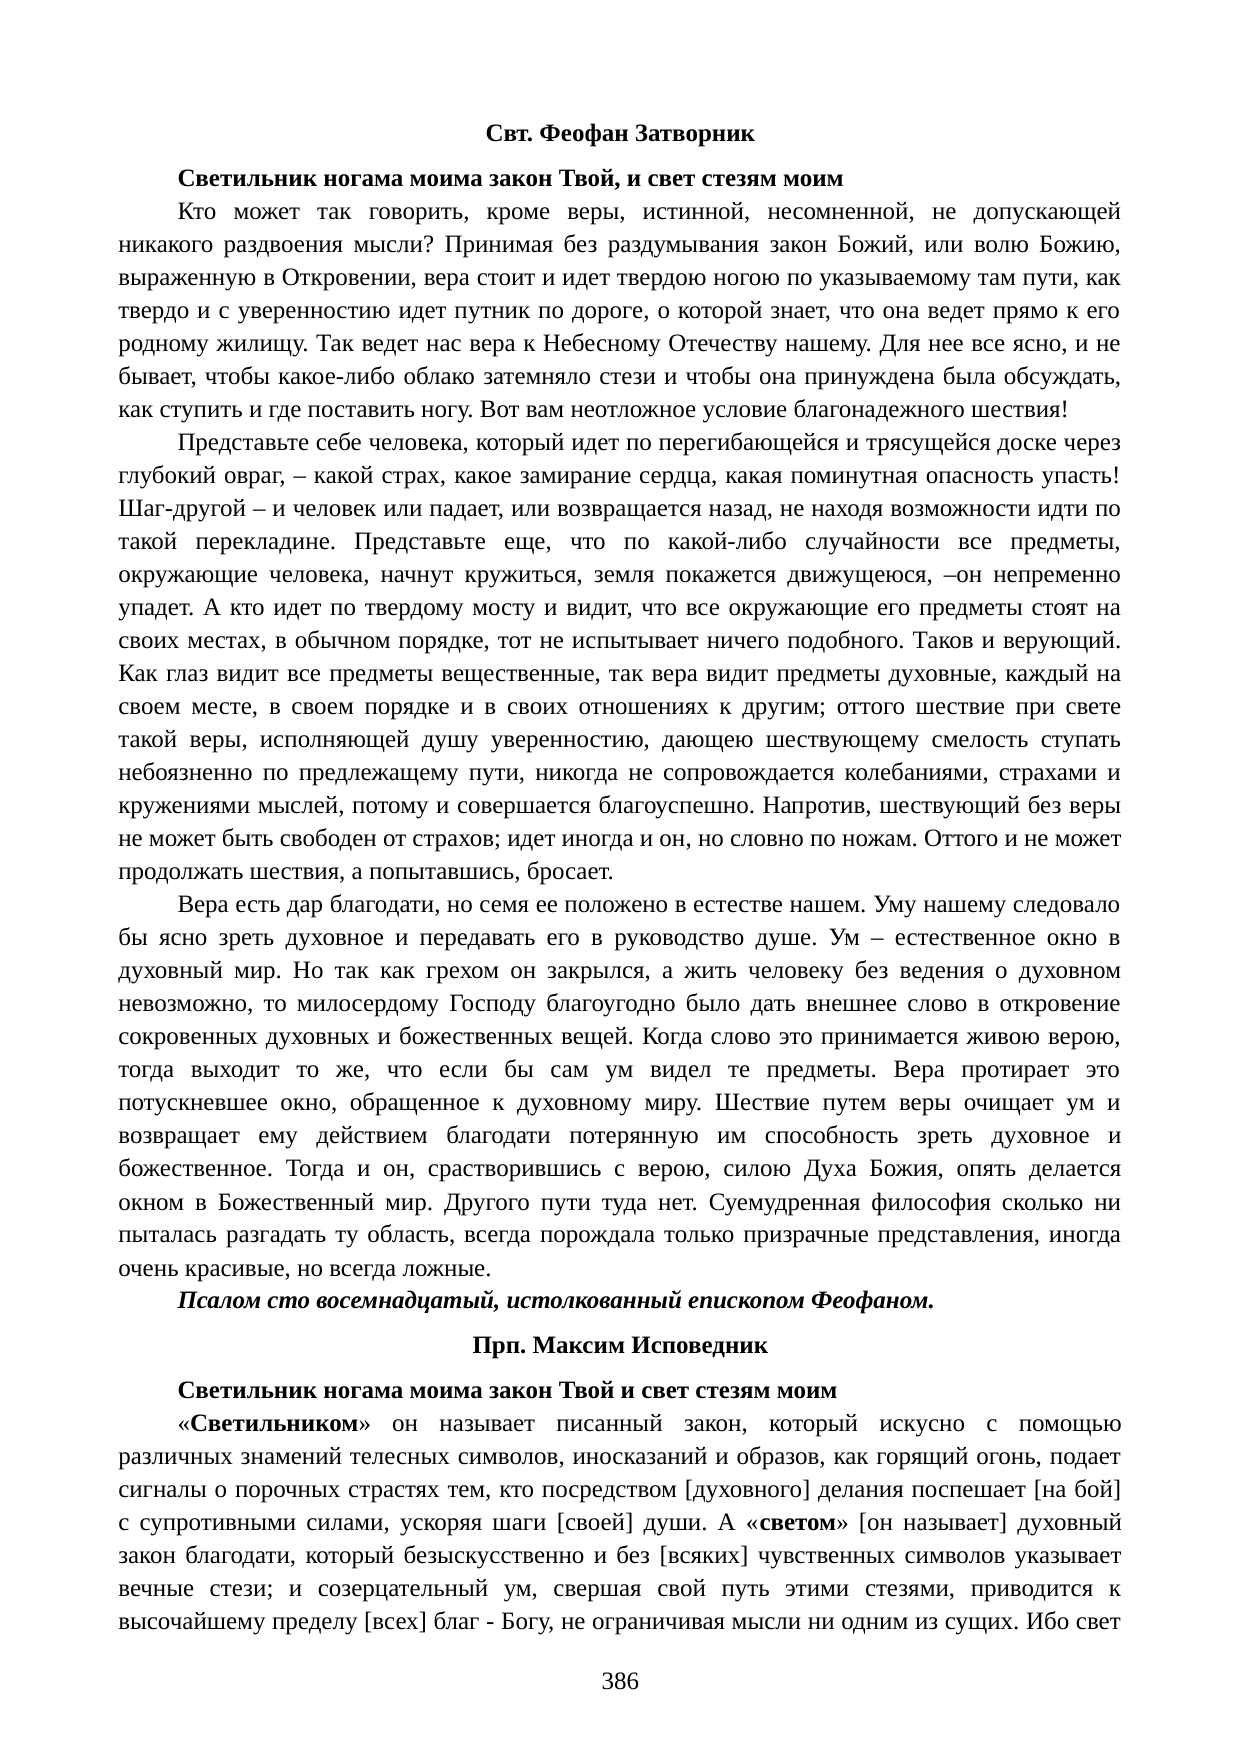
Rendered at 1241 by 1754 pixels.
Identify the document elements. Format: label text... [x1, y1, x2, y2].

text Светильник ногама моима закон Твой и свет стезям моим [118, 1375, 1122, 1404]
text «Светильником» он называет писанный закон, который искусно с помощью различных знамений телесных символов, иносказаний и образов, как горящий огонь, подает сигналы о порочных страстях тем, кто посредством [духовного] делания поспешает [на бой] с супротивными силами, ускоряя шаги [своей] души. А «светом» [он называет] духовный закон благодати, который безыскусственно и без [всяких] чувственных символов указывает вечные стези; и созерцательный ум, свершая свой путь этими стезями, приводится к высочайшему пределу [всех] благ - Богу, не ограничивая мысли ни одним из сущих. Ибо свет [118, 1408, 1122, 1635]
subtitle Свт. Феофан Затворник [118, 118, 1122, 147]
text Представьте себе человека, который идет по перегибающейся и трясущейся доске через глубокий овраг, – какой страх, какое замирание сердца, какая поминутная опасность упасть! Шаг-другой – и человек или падает, или возвращается назад, не находя возможности идти по такой перекладине. Представьте еще, что по какой-либо случайности все предметы, окружающие человека, начнут кружиться, земля покажется движущеюся, –он непременно упадет. А кто идет по твердому мосту и видит, что все окружающие его предметы стоят на своих местах, в обычном порядке, тот не испытывает ничего подобного. Таков и верующий. Как глаз видит все предметы вещественные, так вера видит предметы духовные, каждый на своем месте, в своем порядке и в своих отношениях к другим; оттого шествие при свете такой веры, исполняющей душу уверенностию, дающею шествующему смелость ступать небоязненно по предлежащему пути, никогда не сопровождается колебаниями, страхами и кружениями мыслей, потому и совершается благоуспешно. Напротив, шествующий без веры не может быть свободен от страхов; идет иногда и он, но словно по ножам. Оттого и не может продолжать шествия, а попытавшись, бросает. [118, 427, 1122, 885]
text Светильник ногама моима закон Твой, и свет стезям моим [118, 163, 1122, 192]
text Кто может так говорить, кроме веры, истинной, несомненной, не допускающей никакого раздвоения мысли? Принимая без раздумывания закон Божий, или волю Божию, выраженную в Откровении, вера стоит и идет твердою ногою по указываемому там пути, как твердо и с уверенностию идет путник по дороге, о которой знает, что она ведет прямо к его родному жилищу. Так ведет нас вера к Небесному Отечеству нашему. Для нее все ясно, и не бывает, чтобы какое-либо облако затемняло стези и чтобы она принуждена была обсуждать, как ступить и где поставить ногу. Вот вам неотложное условие благонадежного шествия! [118, 196, 1122, 423]
text Вера есть дар благодати, но семя ее положено в естестве нашем. Уму нашему следовало бы ясно зреть духовное и передавать его в руководство душе. Ум – естественное окно в духовный мир. Но так как грехом он закрылся, а жить человеку без ведения о духовном невозможно, то милосердому Господу благоугодно было дать внешнее слово в откровение сокровенных духовных и божественных вещей. Когда слово это принимается живою верою, тогда выходит то же, что если бы сам ум видел те предметы. Вера протирает это потускневшее окно, обращенное к духовному миру. Шествие путем веры очищает ум и возвращает ему действием благодати потерянную им способность зреть духовное и божественное. Тогда и он, срастворившись с верою, силою Духа Божия, опять делается окном в Божественный мир. Другого пути туда нет. Суемудренная философия сколько ни пыталась разгадать ту область, всегда порождала только призрачные представления, иногда очень красивые, но всегда ложные. [118, 889, 1122, 1281]
text Псалом сто восемнадцатый, истолкованный епископом Феофаном. [118, 1286, 1122, 1314]
subtitle Прп. Максим Исповедник [118, 1330, 1122, 1359]
